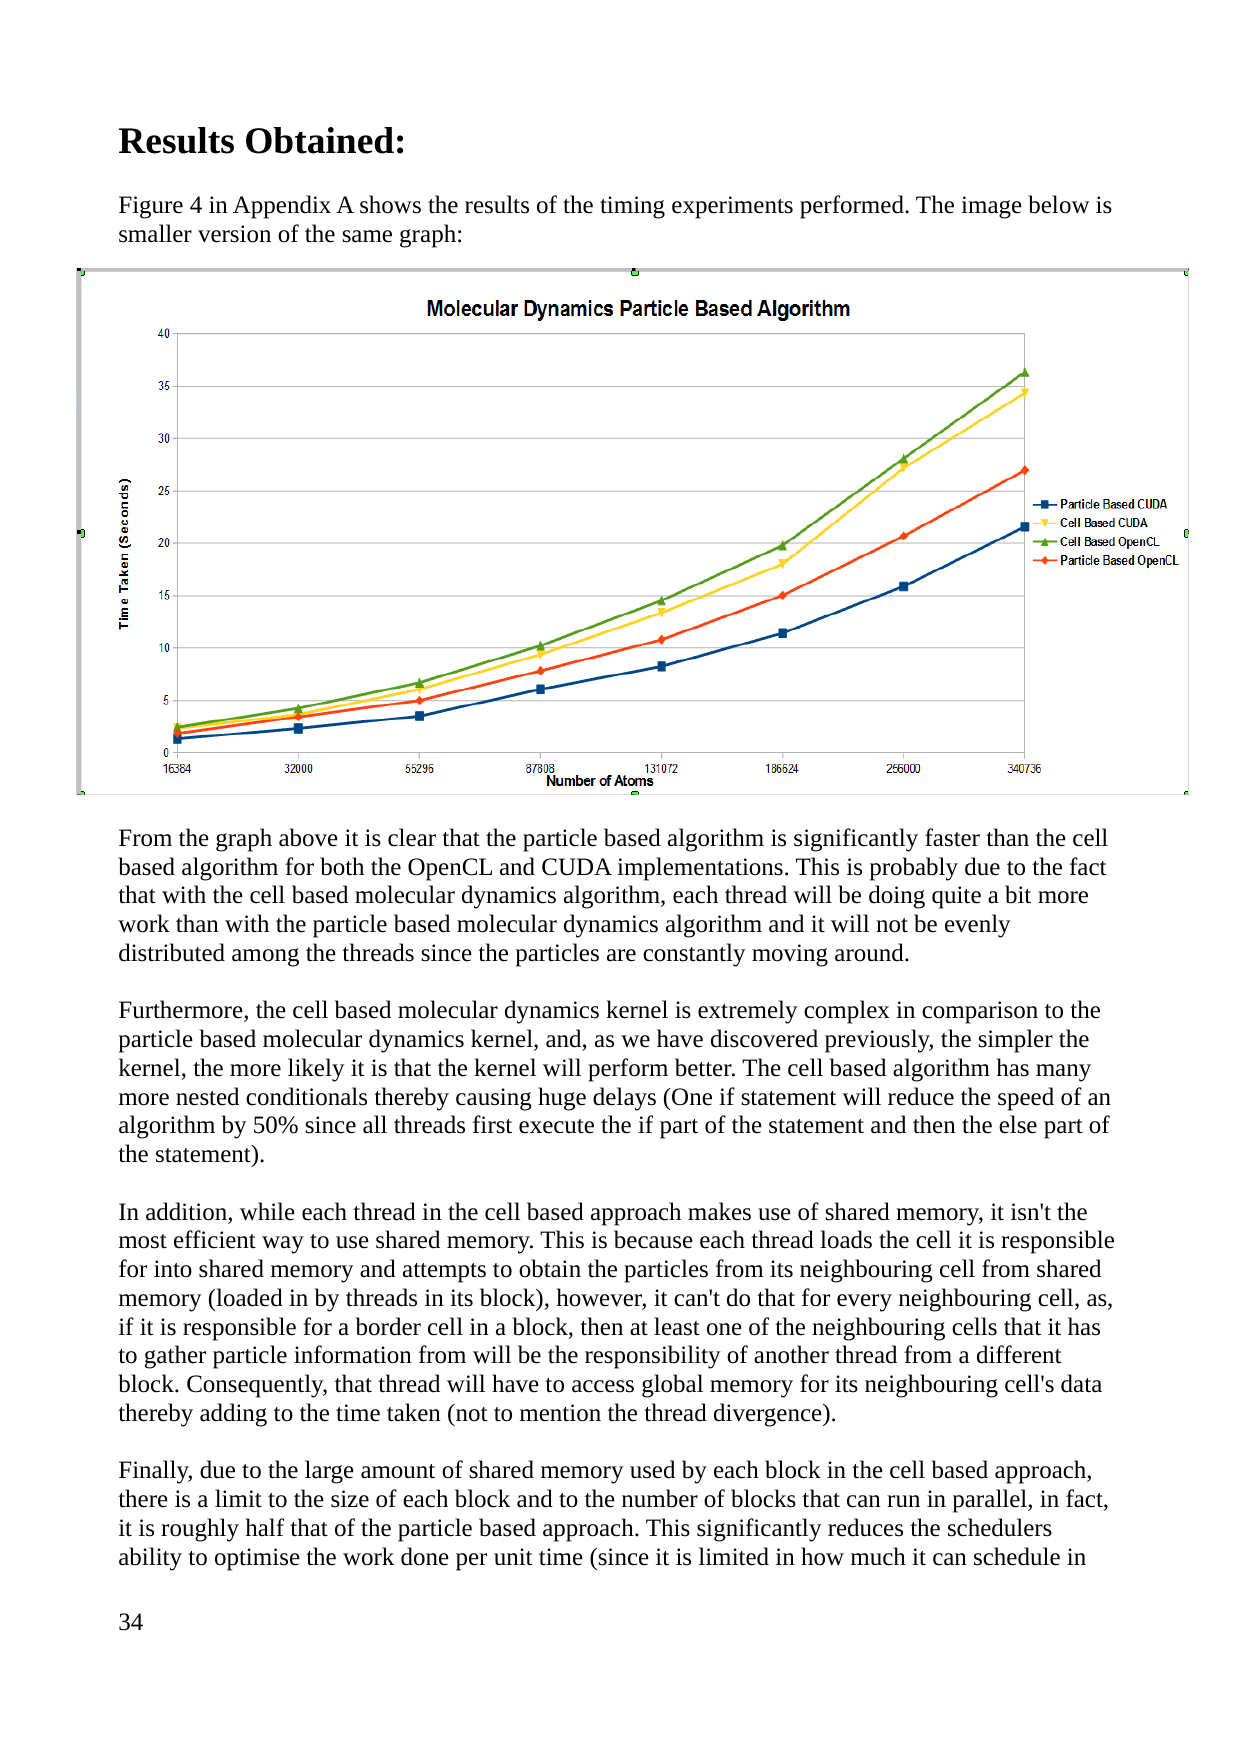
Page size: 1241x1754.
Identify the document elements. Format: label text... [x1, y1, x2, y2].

text From the graph above it is clear that the particle based algorithm is significantly faster than the cell based algorithm for both the OpenCL and CUDA implementations. This is probably due to the fact that with the cell based molecular dynamics algorithm, each thread will be doing quite a bit more work than with the particle based molecular dynamics algorithm and it will not be evenly distributed among the threads since the particles are constantly moving around. [118, 823, 1122, 967]
text Furthermore, the cell based molecular dynamics kernel is extremely complex in comparison to the particle based molecular dynamics kernel, and, as we have discovered previously, the simpler the kernel, the more likely it is that the kernel will perform better. The cell based algorithm has many more nested conditionals thereby causing huge delays (One if statement will reduce the speed of an algorithm by 50% since all threads first execute the if part of the statement and then the else part of the statement). [118, 996, 1122, 1168]
text Figure 4 in Appendix A shows the results of the timing experiments performed. The image below is smaller version of the same graph: [118, 190, 1122, 247]
text Finally, due to the large amount of shared memory used by each block in the cell based approach, there is a limit to the size of each block and to the number of blocks that can run in parallel, in fact, it is roughly half that of the particle based approach. This significantly reduces the schedulers ability to optimise the work done per unit time (since it is limited in how much it can schedule in [118, 1456, 1122, 1571]
picture [76, 268, 1189, 795]
text In addition, while each thread in the cell based approach makes use of shared memory, it isn't the most efficient way to use shared memory. This is because each thread loads the cell it is responsible for into shared memory and attempts to obtain the particles from its neighbouring cell from shared memory (loaded in by threads in its block), however, it can't do that for every neighbouring cell, as, if it is responsible for a border cell in a block, then at least one of the neighbouring cells that it has to gather particle information from will be the responsibility of another thread from a different block. Consequently, that thread will have to access global memory for its neighbouring cell's data thereby adding to the time taken (not to mention the thread divergence). [118, 1197, 1122, 1427]
text Results Obtained: [118, 118, 1122, 161]
